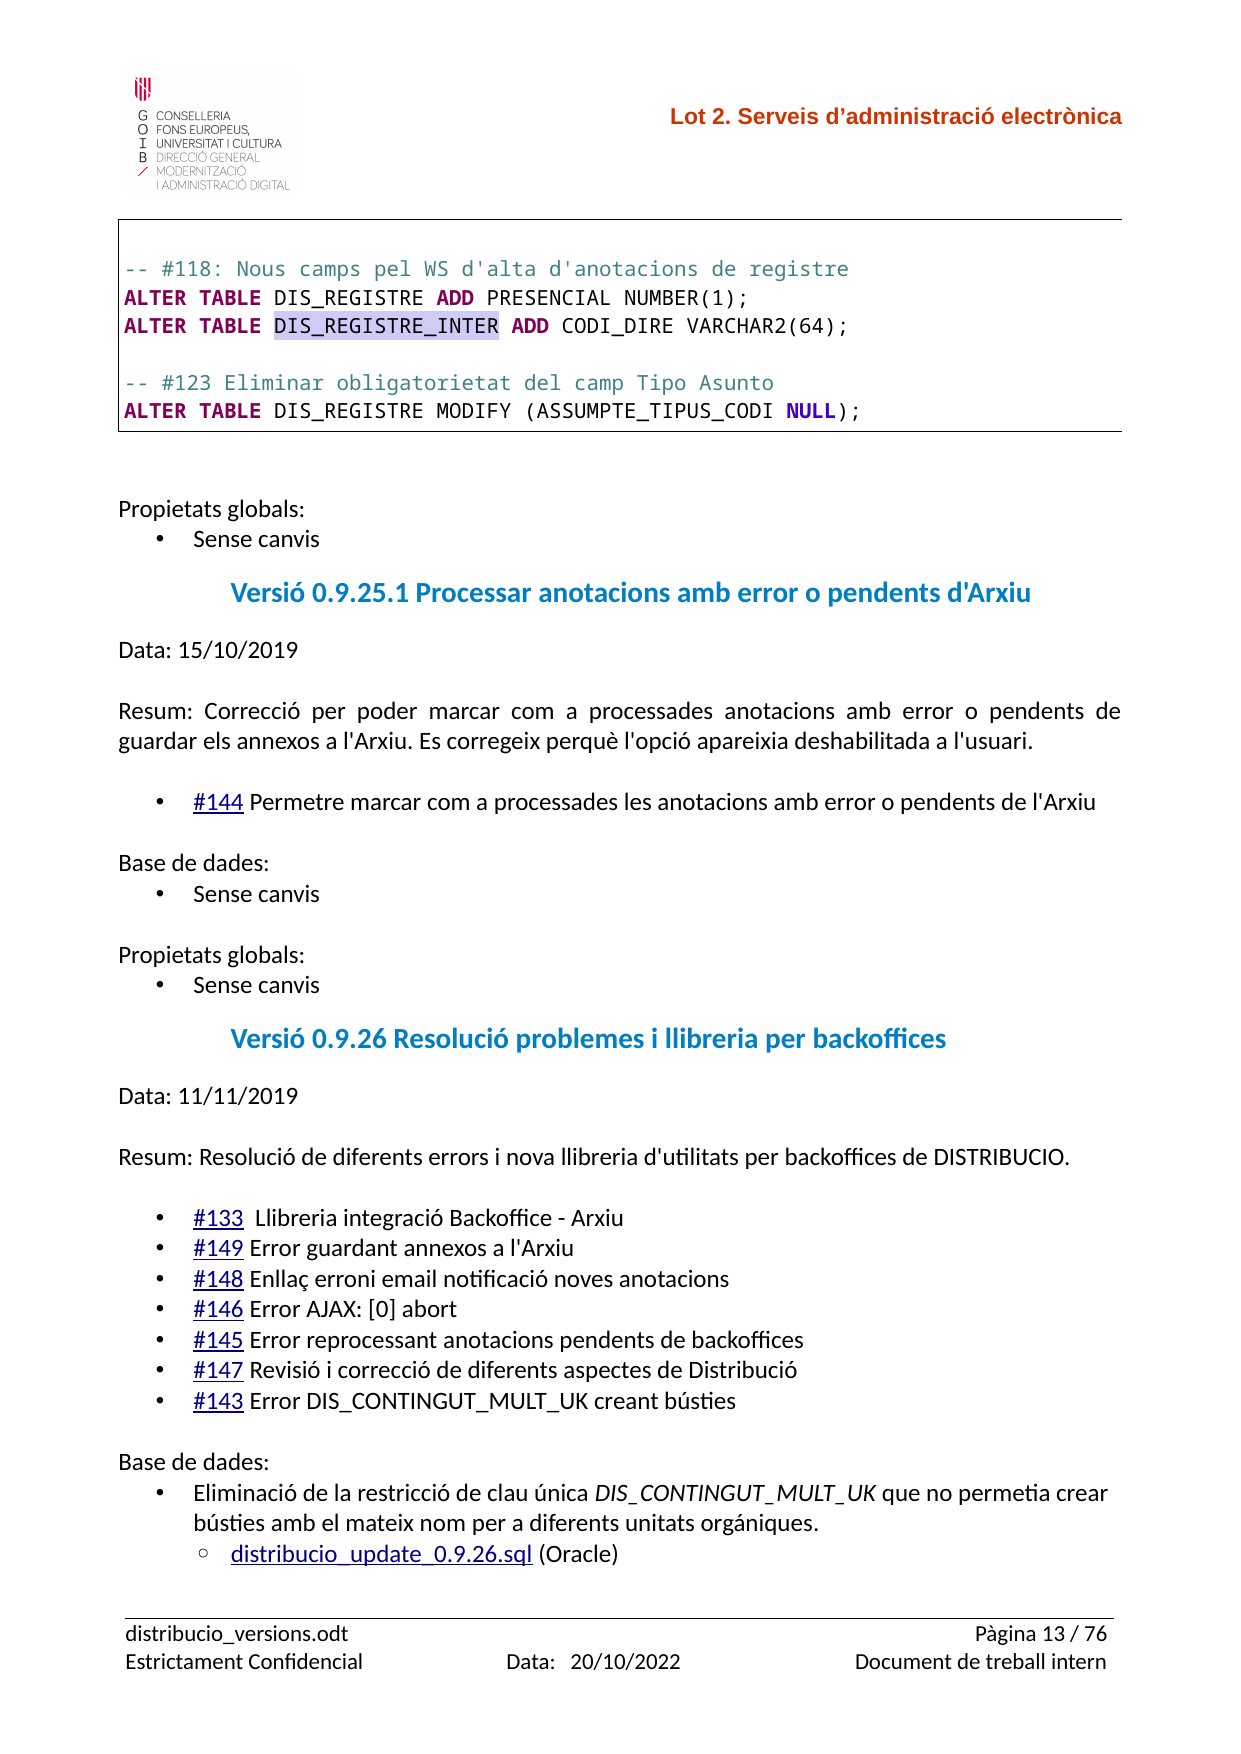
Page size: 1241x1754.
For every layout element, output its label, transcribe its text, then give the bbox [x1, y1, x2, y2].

list Sense canvis [156, 523, 1122, 554]
text Data: 15/10/2019 [118, 634, 1122, 664]
text Propietats globals: [118, 939, 1122, 969]
list Sense canvis [156, 878, 1122, 908]
text Base de dades: [118, 1446, 1122, 1477]
text Resum: Correcció per poder marcar com a processades anotacions amb error o pendents de guardar els annexos a l'Arxiu. Es corregeix perquè l'opció apareixia deshabilitada a l'usuari. [118, 695, 1122, 756]
subtitle Versió 0.9.25.1 Processar anotacions amb error o pendents d'Arxiu [153, 574, 1122, 610]
list #133 Llibreria integració Backoffice - Arxiu [156, 1202, 1122, 1232]
list #147 Revisió i correcció de diferents aspectes de Distribució [156, 1354, 1122, 1385]
table_header -- #118: Nous camps pel WS d'alta d'anotacions de registre ALTER TABLE DIS_REGISTRE ADD PRESENCIAL NUMBER(1); ALTER TABLE DIS_REGISTRE_INTER ADD CODI_DIRE VARCHAR2(64); -- #123 Eliminar obligatorietat del camp Tipo Asunto ALTER TABLE DIS_REGISTRE MODIFY (ASSUMPTE_TIPUS_CODI NULL); [119, 220, 1122, 431]
list distribucio_update_0.9.26.sql (Oracle) [193, 1538, 1122, 1568]
list #146 Error AJAX: [0] abort [156, 1293, 1122, 1324]
list #145 Error reprocessant anotacions pendents de backoffices [156, 1324, 1122, 1354]
text Propietats globals: [118, 493, 1122, 523]
list #149 Error guardant annexos a l'Arxiu [156, 1232, 1122, 1263]
subtitle Versió 0.9.26 Resolució problemes i llibreria per backoffices [153, 1021, 1122, 1056]
list #144 Permetre marcar com a processades les anotacions amb error o pendents de l'Arxiu [156, 786, 1122, 817]
text Base de dades: [118, 847, 1122, 878]
list Eliminació de la restricció de clau única DIS_CONTINGUT_MULT_UK que no permetia crear bústies amb el mateix nom per a diferents unitats orgániques. [156, 1477, 1122, 1538]
text Resum: Resolució de diferents errors i nova llibreria d'utilitats per backoffices de DISTRIBUCIO. [118, 1141, 1122, 1171]
list #143 Error DIS_CONTINGUT_MULT_UK creant bústies [156, 1385, 1122, 1416]
picture [126, 70, 299, 197]
list Sense canvis [156, 969, 1122, 1000]
list #148 Enllaç erroni email notificació noves anotacions [156, 1263, 1122, 1293]
text Data: 11/11/2019 [118, 1080, 1122, 1110]
